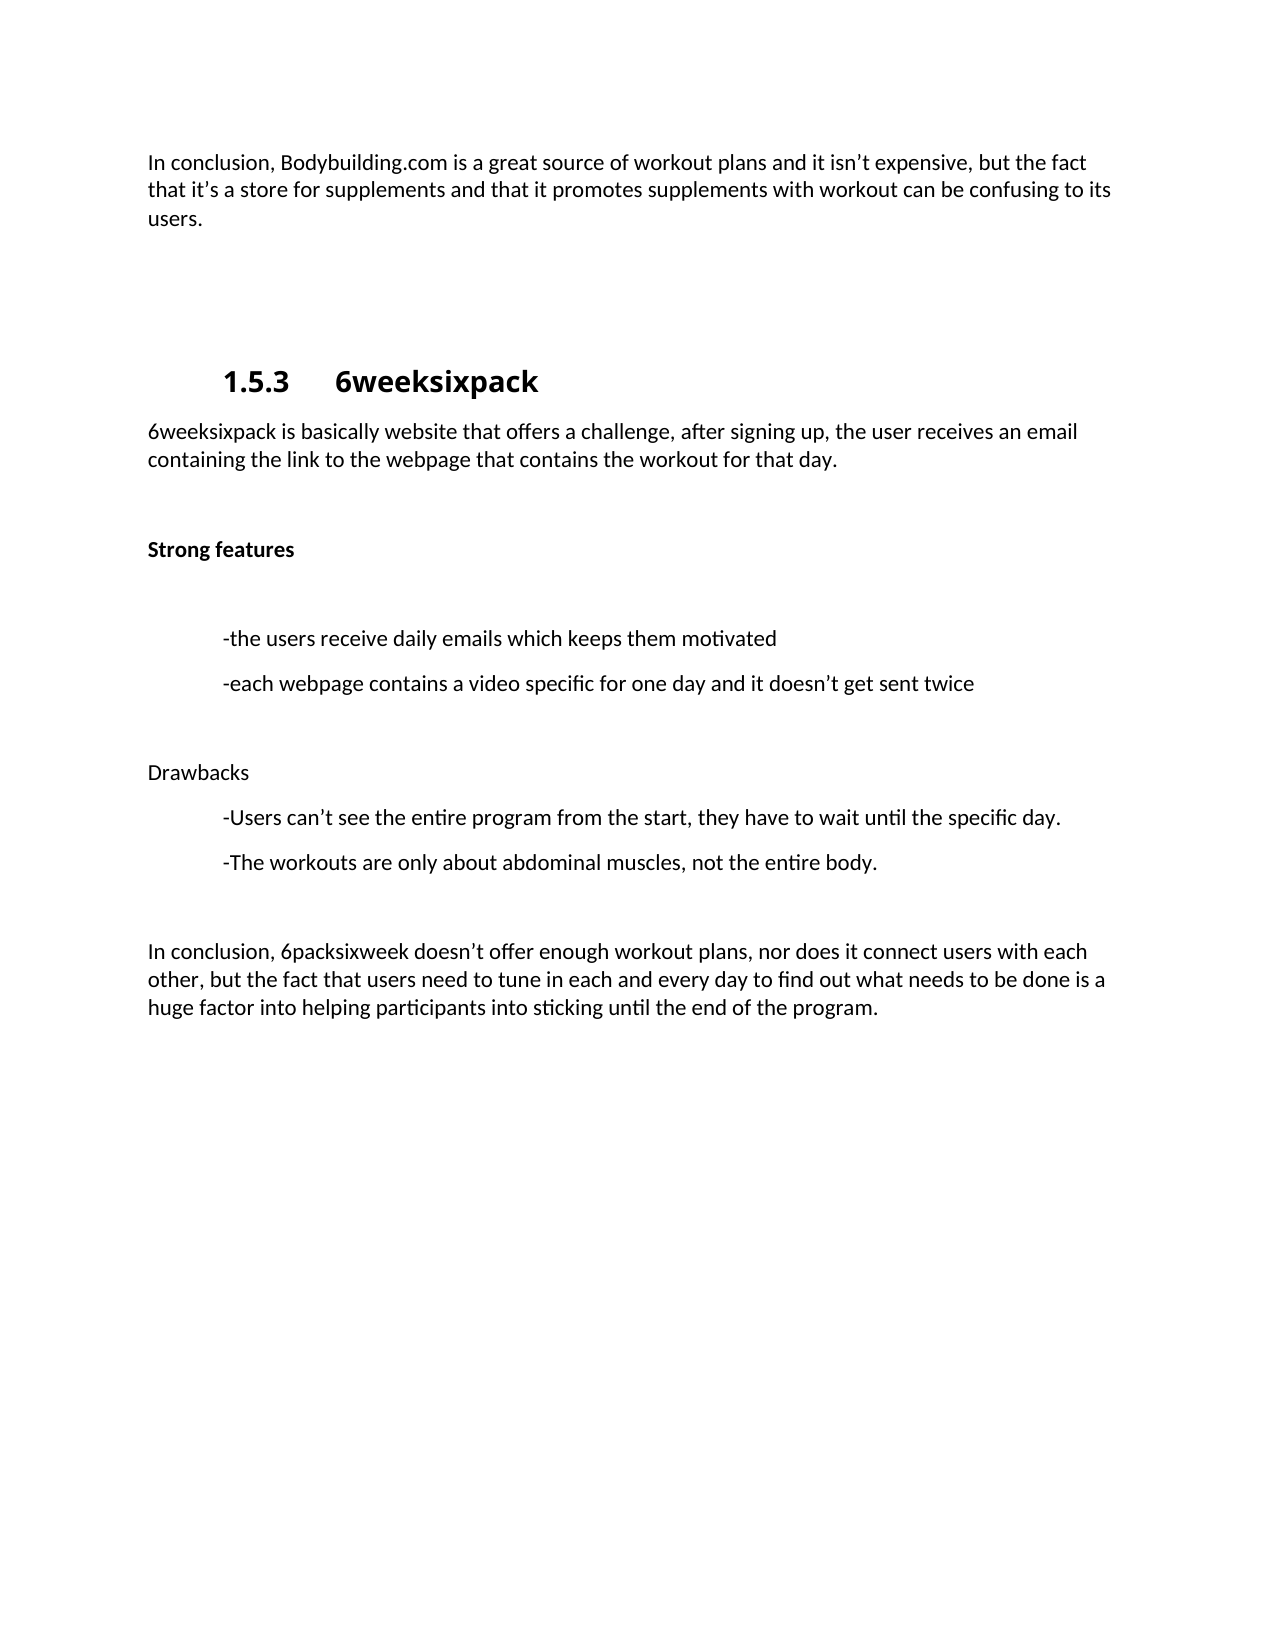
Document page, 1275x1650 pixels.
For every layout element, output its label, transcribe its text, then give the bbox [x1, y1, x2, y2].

text Drawbacks [148, 758, 1127, 786]
text -the users receive daily emails which keeps them motivated [148, 624, 1127, 652]
text -each webpage contains a video specific for one day and it doesn’t get sent twice [148, 669, 1127, 697]
text In conclusion, 6packsixweek doesn’t offer enough workout plans, nor does it connect users with each other, but the fact that users need to tune in each and every day to find out what needs to be done is a huge factor into helping participants into sticking until the end of the program. [148, 937, 1127, 1021]
text -Users can’t see the entire program from the start, they have to wait until the specific day. [148, 803, 1127, 831]
text In conclusion, Bodybuilding.com is a great source of workout plans and it isn’t expensive, but the fact that it’s a store for supplements and that it promotes supplements with workout can be confusing to its users. [148, 148, 1127, 232]
text -The workouts are only about abdominal muscles, not the entire body. [148, 848, 1127, 876]
text 6weeksixpack is basically website that offers a challenge, after signing up, the user receives an email containing the link to the webpage that contains the workout for that day. [148, 417, 1127, 473]
text Strong features [148, 535, 1127, 563]
list 6weeksixpack [223, 361, 1127, 401]
